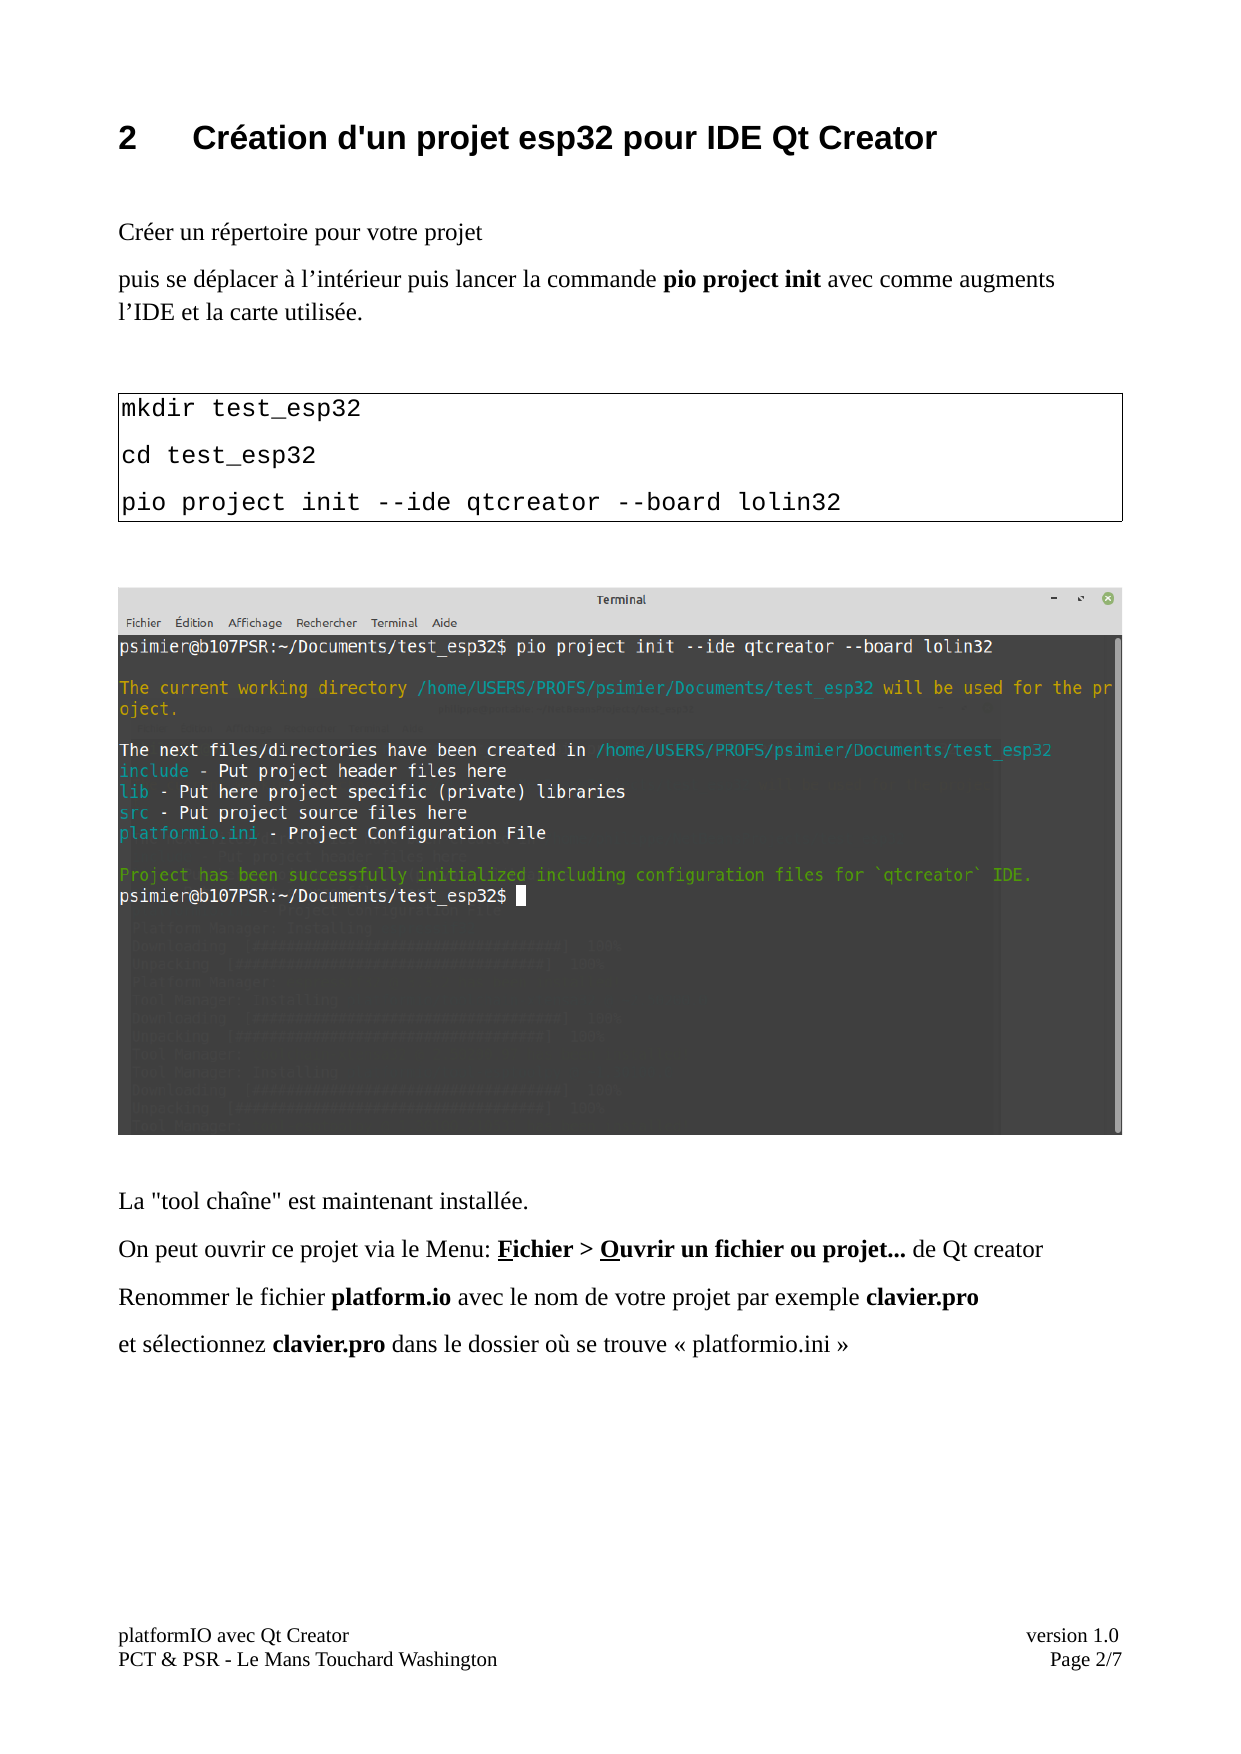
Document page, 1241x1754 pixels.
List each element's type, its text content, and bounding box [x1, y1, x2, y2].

text mkdir test_esp32 [119, 394, 1122, 424]
text et sélectionnez clavier.pro dans le dossier où se trouve « platformio.ini » [118, 1329, 1122, 1358]
text On peut ouvrir ce projet via le Menu: Fichier > Ouvrir un fichier ou projet... de Qt creator [118, 1234, 1122, 1263]
subtitle Création d'un projet esp32 pour IDE Qt Creator [118, 118, 1122, 157]
text Renommer le fichier platform.io avec le nom de votre projet par exemple clavier.pro [118, 1282, 1122, 1310]
text La "tool chaîne" est maintenant installée. [118, 1186, 1122, 1215]
text Créer un répertoire pour votre projet [118, 217, 1122, 246]
text cd test_esp32 [119, 440, 1122, 471]
text pio project init --ide qtcreator --board lolin32 [119, 487, 1122, 521]
picture [118, 587, 1123, 1135]
text puis se déplacer à l’intérieur puis lancer la commande pio project init avec comme augments l’IDE et la carte utilisée. [118, 264, 1122, 326]
